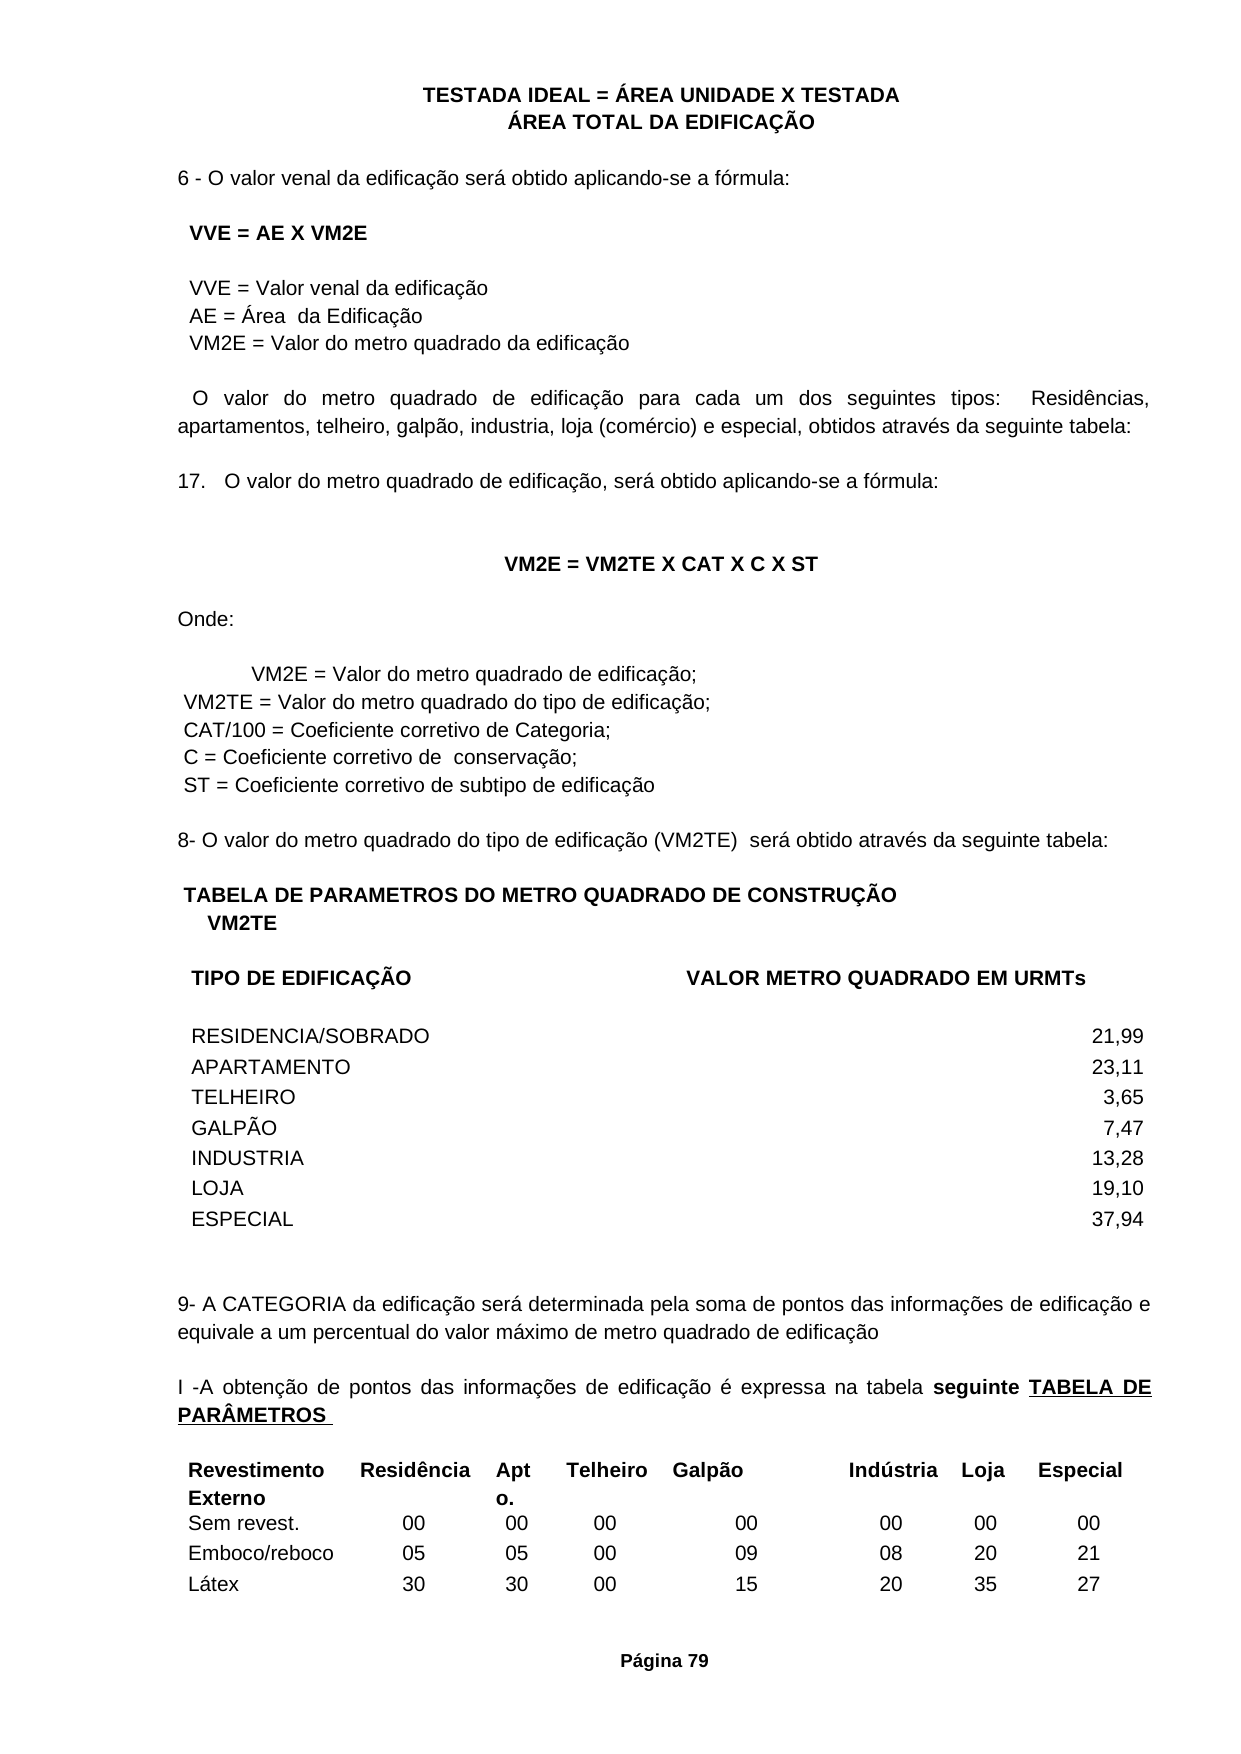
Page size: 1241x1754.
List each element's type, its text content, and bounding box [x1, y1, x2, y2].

table_cell 05 [484, 1541, 555, 1572]
text O valor do metro quadrado de edificação para cada um dos seguintes tipos: Residências, apartamentos, telheiro, galpão, industria, loja (comércio) e especial, obtidos através da seguinte tabela: [177, 386, 1152, 438]
subtitle VM2E = VM2TE X CAT X C X ST [177, 552, 1152, 576]
text I -A obtenção de pontos das informações de edificação é expressa na tabela seguinte TABELA DE PARÂMETROS [177, 1375, 1152, 1427]
table_cell 09 [661, 1541, 837, 1572]
table_cell 00 [950, 1511, 1027, 1541]
table_cell Látex [177, 1572, 348, 1602]
text ST = Coeficiente corretivo de subtipo de edificação [177, 773, 1152, 797]
text VVE = AE X VM2E [177, 221, 1152, 245]
table_cell 00 [555, 1511, 661, 1541]
table_cell 05 [349, 1541, 484, 1572]
table_header Residência [349, 1458, 484, 1511]
table_cell Sem revest. [177, 1511, 348, 1541]
text VVE = Valor venal da edificação [177, 276, 1152, 300]
text TESTADA IDEAL = ÁREA UNIDADE X TESTADA [177, 83, 1152, 107]
table_cell 3,65 [675, 1085, 1155, 1115]
table_cell 15 [661, 1572, 837, 1602]
table_cell 00 [555, 1541, 661, 1572]
table_cell GALPÃO [180, 1115, 675, 1146]
table_cell 20 [838, 1572, 950, 1602]
table_cell 19,10 [675, 1176, 1155, 1207]
table_header Apto. [484, 1458, 555, 1511]
table_cell APARTAMENTO [180, 1055, 675, 1085]
table_cell 00 [555, 1572, 661, 1602]
table_cell 00 [838, 1511, 950, 1541]
text VM2TE [177, 911, 1152, 935]
text VM2TE = Valor do metro quadrado do tipo de edificação; [177, 690, 1152, 714]
table_cell INDUSTRIA [180, 1146, 675, 1176]
table_cell TELHEIRO [180, 1085, 675, 1115]
text AE = Área da Edificação [177, 303, 1152, 328]
table_header Galpão [661, 1458, 837, 1511]
table_header Telheiro [555, 1458, 661, 1511]
table_cell ESPECIAL [180, 1207, 675, 1237]
text CAT/100 = Coeficiente corretivo de Categoria; [177, 718, 1152, 742]
text TABELA DE PARAMETROS DO METRO QUADRADO DE CONSTRUÇÃO [177, 883, 1152, 907]
table_cell 08 [838, 1541, 950, 1572]
table_cell RESIDENCIA/SOBRADO [180, 1024, 675, 1054]
text 8- O valor do metro quadrado do tipo de edificação (VM2TE) será obtido através da seguinte tabela: [177, 828, 1152, 852]
table_cell 00 [1027, 1511, 1156, 1541]
table_header Indústria [838, 1458, 950, 1511]
table_header Loja [950, 1458, 1027, 1511]
table_cell 30 [349, 1572, 484, 1602]
table_cell LOJA [180, 1176, 675, 1207]
table_cell 35 [950, 1572, 1027, 1602]
text VM2E = Valor do metro quadrado de edificação; [177, 662, 1152, 686]
table_cell 00 [661, 1511, 837, 1541]
text Onde: [177, 607, 1152, 631]
text ÁREA TOTAL DA EDIFICAÇÃO [177, 110, 1152, 134]
table_cell 37,94 [675, 1207, 1155, 1237]
text 6 - O valor venal da edificação será obtido aplicando-se a fórmula: [177, 166, 1152, 189]
text VM2E = Valor do metro quadrado da edificação [177, 331, 1152, 355]
table_cell 21 [1027, 1541, 1156, 1572]
text C = Coeficiente corretivo de conservação; [177, 745, 1152, 769]
table_header Revestimento Externo [177, 1458, 348, 1511]
table_cell 27 [1027, 1572, 1156, 1602]
table_cell 00 [484, 1511, 555, 1541]
table_header TIPO DE EDIFICAÇÃO [180, 966, 675, 1024]
table_cell 13,28 [675, 1146, 1155, 1176]
table_cell Emboco/reboco [177, 1541, 348, 1572]
table_header VALOR METRO QUADRADO EM URMTs [675, 966, 1155, 1024]
table_cell 7,47 [675, 1115, 1155, 1146]
table_cell 21,99 [675, 1024, 1155, 1054]
list 7. O valor do metro quadrado de edificação, será obtido aplicando-se a fórmula: [177, 469, 1152, 493]
table_cell 23,11 [675, 1055, 1155, 1085]
table_cell 20 [950, 1541, 1027, 1572]
table_cell 30 [484, 1572, 555, 1602]
table_header Especial [1027, 1458, 1156, 1511]
table_cell 00 [349, 1511, 484, 1541]
text 9- A CATEGORIA da edificação será determinada pela soma de pontos das informações de edificação e equivale a um percentual do valor máximo de metro quadrado de edificação [177, 1292, 1152, 1344]
